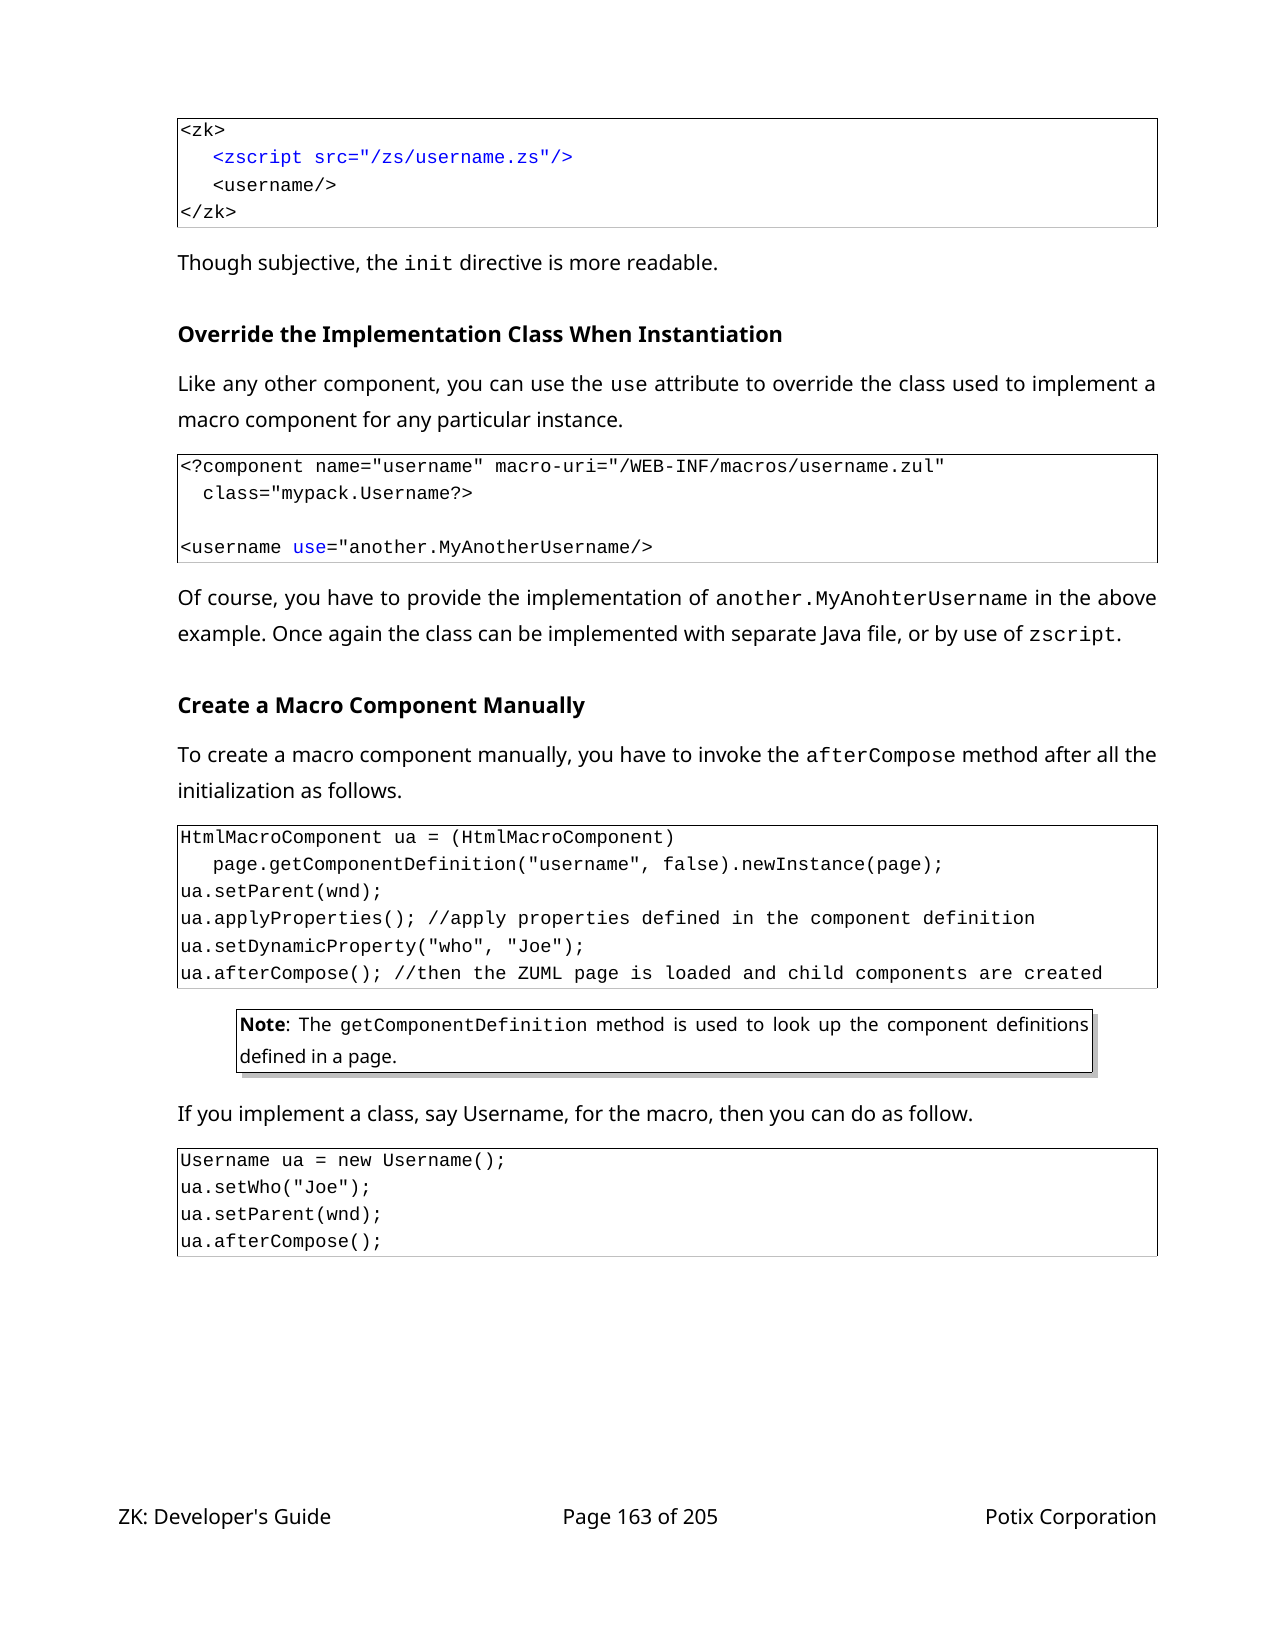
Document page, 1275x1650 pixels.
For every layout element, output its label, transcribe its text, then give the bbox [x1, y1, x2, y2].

text class="mypack.Username?> [178, 481, 1157, 505]
text </zk> [178, 200, 1157, 227]
text ua.setParent(wnd); [178, 879, 1157, 903]
text ua.setWho("Joe"); [178, 1175, 1157, 1199]
text Like any other component, you can use the use attribute to override the class used to implement a macro component for any particular instance. [177, 369, 1157, 433]
text Though subjective, the init directive is more readable. [177, 248, 1157, 276]
text ua.setDynamicProperty("who", "Joe"); [178, 933, 1157, 958]
text Of course, you have to provide the implementation of another.MyAnohterUsername in the above example. Once again the class can be implemented with separate Java file, or by use of zscript. [177, 583, 1157, 647]
text <zscript src="/zs/username.zs"/> [178, 145, 1157, 169]
text <zk> [178, 119, 1157, 142]
text ua.afterCompose(); //then the ZUML page is loaded and child components are created [178, 961, 1157, 988]
subtitle Override the Implementation Class When Instantiation [177, 319, 1157, 349]
text To create a macro component manually, you have to invoke the afterCompose method after all the initialization as follows. [177, 740, 1157, 804]
text <username use="another.MyAnotherUsername/> [178, 535, 1157, 562]
text <username/> [178, 172, 1157, 197]
subtitle Create a Macro Component Manually [177, 690, 1157, 720]
text Username ua = new Username(); [178, 1149, 1157, 1172]
text If you implement a class, say Username, for the macro, then you can do as follow. [177, 1099, 1157, 1127]
text ua.applyProperties(); //apply properties defined in the component definition [178, 906, 1157, 931]
text HtmlMacroComponent ua = (HtmlMacroComponent) [178, 826, 1157, 849]
text ua.afterCompose(); [178, 1229, 1157, 1256]
text ua.setParent(wnd); [178, 1202, 1157, 1226]
text <?component name="username" macro-uri="/WEB-INF/macros/username.zul" [178, 455, 1157, 478]
text Note: The getComponentDefinition method is used to look up the component definitions defined in a page. [237, 1010, 1092, 1072]
text page.getComponentDefinition("username", false).newInstance(page); [178, 852, 1157, 876]
